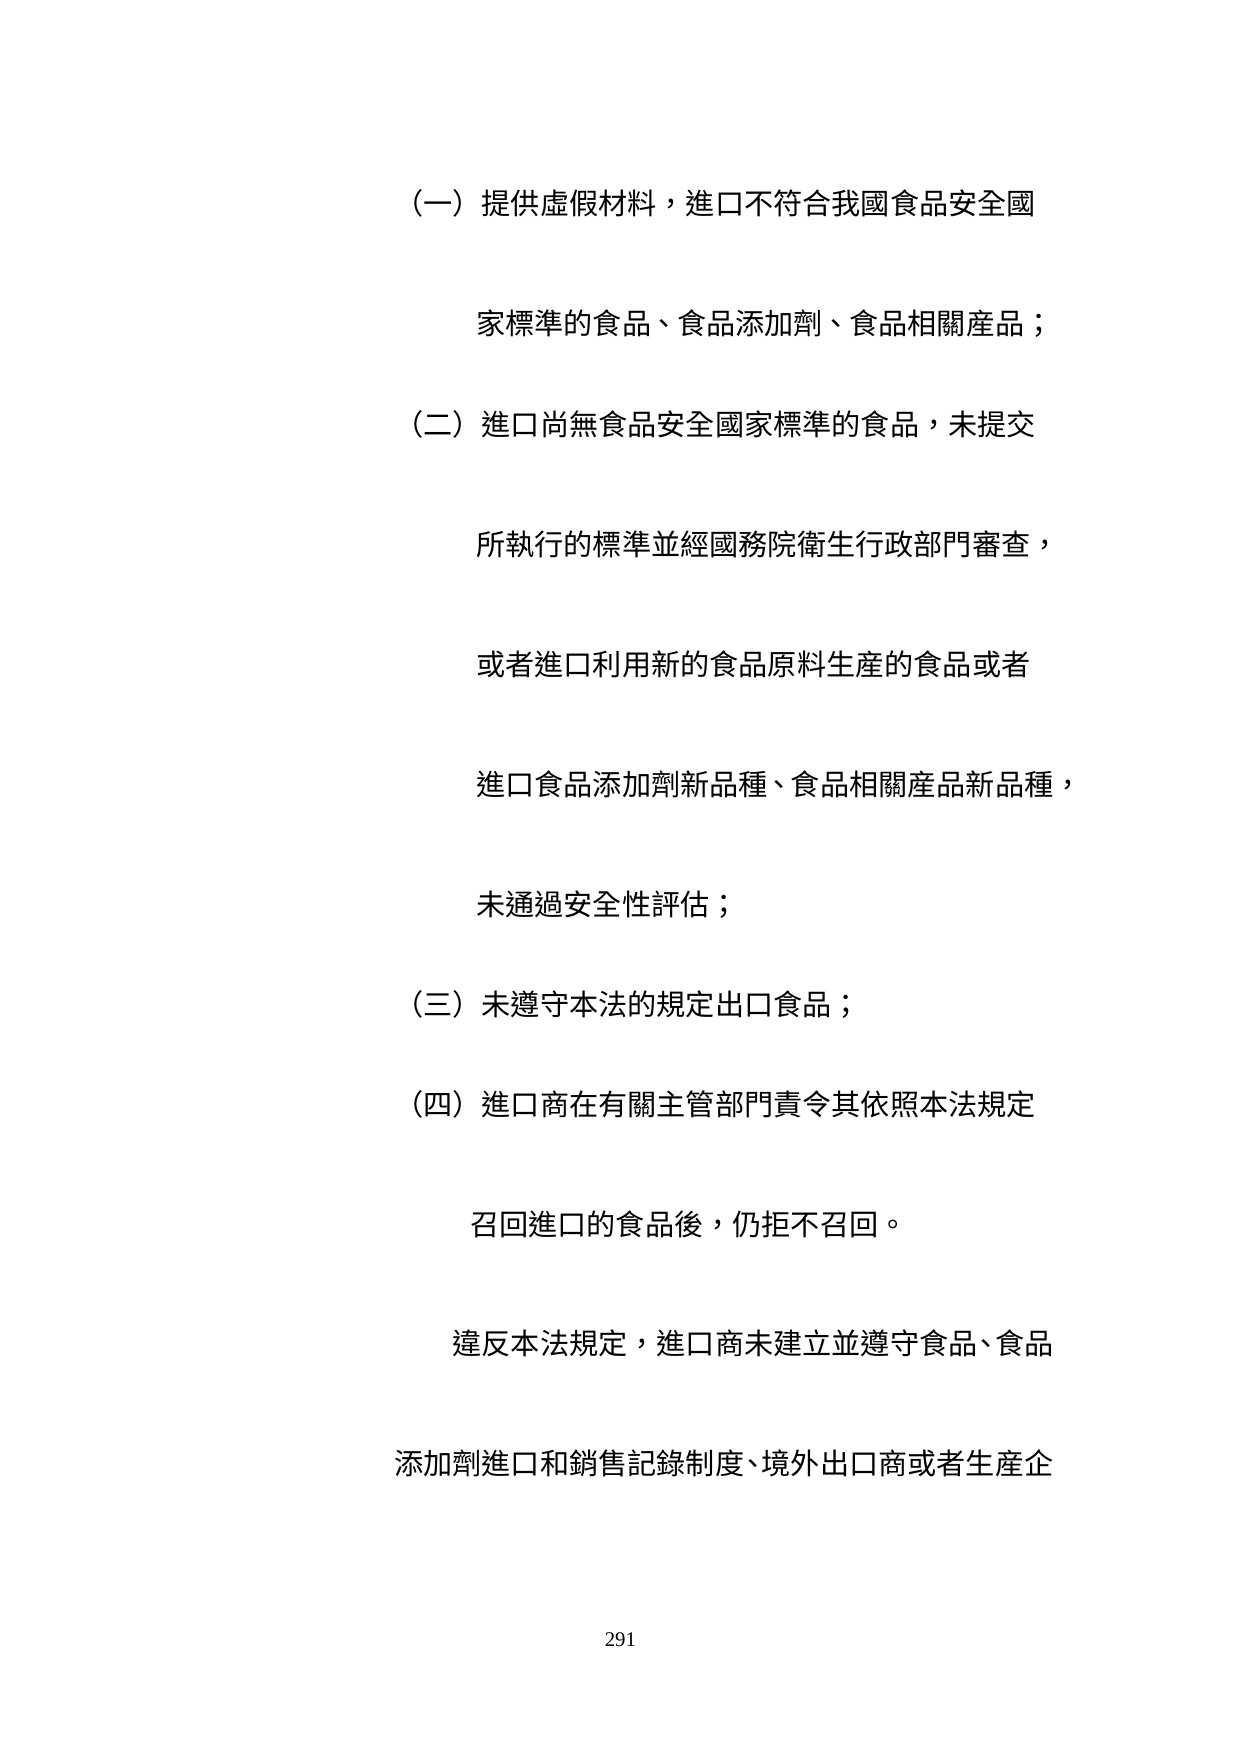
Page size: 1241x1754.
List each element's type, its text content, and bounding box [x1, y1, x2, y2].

subtitle （三）未遵守本法的規定出口食品； [394, 965, 1053, 1040]
subtitle （四）進口商在有關主管部門責令其依照本法規定召回進口的食品後，仍拒不召回。 [394, 1065, 1053, 1260]
subtitle 違反本法規定，進口商未建立並遵守食品、食品添加劑進口和銷售記錄制度、境外出口商或者生産企 [394, 1304, 1053, 1499]
subtitle （二）進口尚無食品安全國家標準的食品，未提交所執行的標準並經國務院衛生行政部門審查，或者進口利用新的食品原料生産的食品或者進口食品添加劑新品種、食品相關産品新品種，未通過安全性評估； [394, 385, 1053, 940]
subtitle （一）提供虛假材料，進口不符合我國食品安全國家標準的食品、食品添加劑、食品相關産品； [394, 164, 1053, 359]
